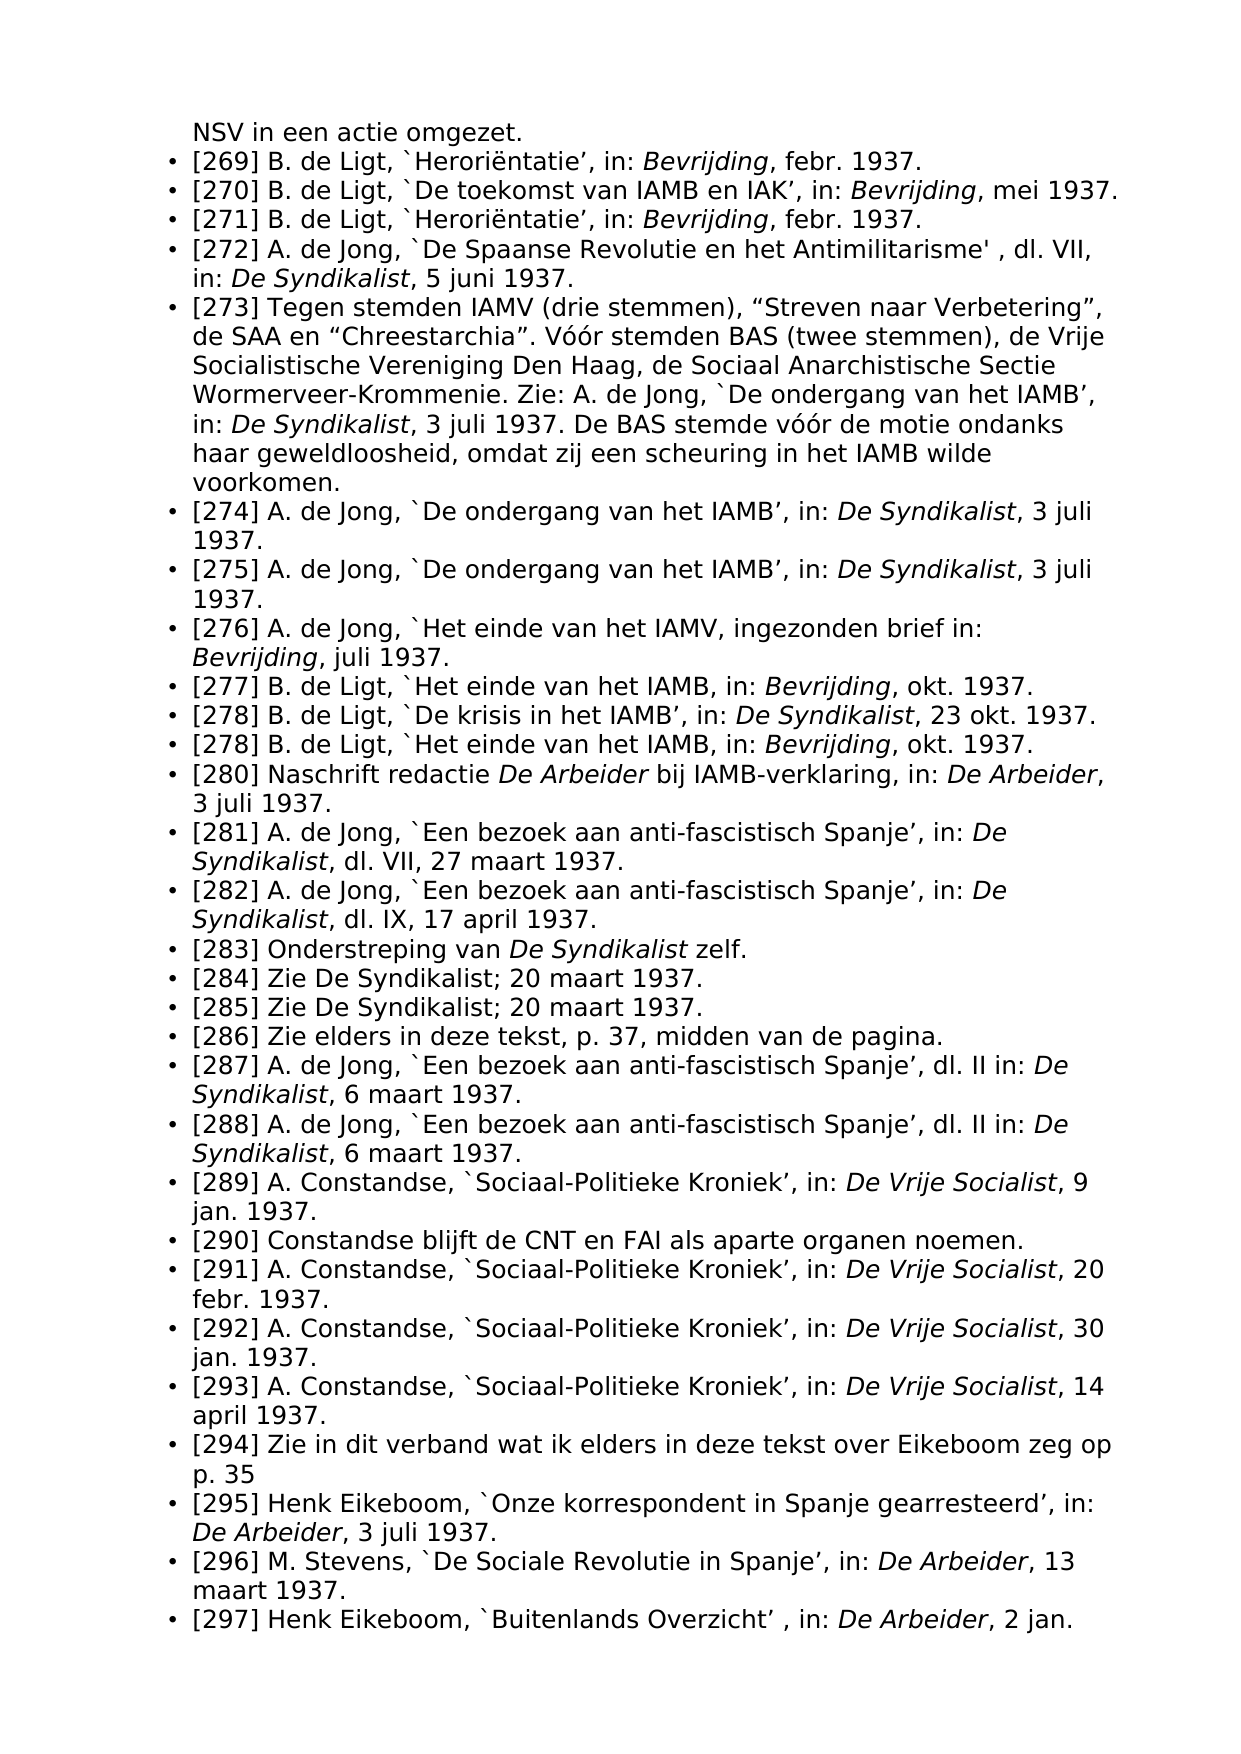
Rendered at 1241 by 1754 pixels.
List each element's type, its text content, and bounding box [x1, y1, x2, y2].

list [285] Zie De Syndikalist; 20 maart 1937. [177, 993, 1122, 1022]
list [296] M. Stevens, `De Sociale Revolutie in Spanje’, in: De Arbeider, 13 maart 1937. [177, 1547, 1122, 1606]
list [276] A. de Jong, `Het einde van het IAMV, ingezonden brief in: Bevrijding, juli 1937. [177, 614, 1122, 672]
list [275] A. de Jong, `De ondergang van het IAMB’, in: De Syndikalist, 3 juli 1937. [177, 556, 1122, 614]
list [272] A. de Jong, `De Spaanse Revolutie en het Antimilitarisme' , dl. VII, in: De Syndikalist, 5 juni 1937. [177, 235, 1122, 293]
list [281] A. de Jong, `Een bezoek aan anti-fascistisch Spanje’, in: De Syndikalist, dl. VII, 27 maart 1937. [177, 818, 1122, 876]
list [280] Naschrift redactie De Arbeider bij IAMB-verklaring, in: De Arbeider, 3 juli 1937. [177, 760, 1122, 818]
list [286] Zie elders in deze tekst, p. 37, midden van de pagina. [177, 1022, 1122, 1051]
list [269] B. de Ligt, `Heroriëntatie’, in: Bevrijding, febr. 1937. [177, 147, 1122, 176]
list [283] Onderstreping van De Syndikalist zelf. [177, 935, 1122, 964]
list [291] A. Constandse, `Sociaal-Politieke Kroniek’, in: De Vrije Socialist, 20 febr. 1937. [177, 1256, 1122, 1314]
list [293] A. Constandse, `Sociaal-Politieke Kroniek’, in: De Vrije Socialist, 14 april 1937. [177, 1372, 1122, 1431]
list [278] B. de Ligt, `Het einde van het IAMB, in: Bevrijding, okt. 1937. [177, 731, 1122, 760]
list [288] A. de Jong, `Een bezoek aan anti-fascistisch Spanje’, dl. II in: De Syndikalist, 6 maart 1937. [177, 1110, 1122, 1168]
list [290] Constandse blijft de CNT en FAI als aparte organen noemen. [177, 1226, 1122, 1256]
list [287] A. de Jong, `Een bezoek aan anti-fascistisch Spanje’, dl. II in: De Syndikalist, 6 maart 1937. [177, 1051, 1122, 1110]
list [270] B. de Ligt, `De toekomst van IAMB en IAK’, in: Bevrijding, mei 1937. [177, 176, 1122, 206]
list [289] A. Constandse, `Sociaal-Politieke Kroniek’, in: De Vrije Socialist, 9 jan. 1937. [177, 1168, 1122, 1226]
list [278] B. de Ligt, `De krisis in het IAMB’, in: De Syndikalist, 23 okt. 1937. [177, 701, 1122, 731]
list [295] Henk Eikeboom, `Onze korrespondent in Spanje gearresteerd’, in: De Arbeider, 3 juli 1937. [177, 1489, 1122, 1547]
list [274] A. de Jong, `De ondergang van het IAMB’, in: De Syndikalist, 3 juli 1937. [177, 497, 1122, 556]
list [271] B. de Ligt, `Heroriëntatie’, in: Bevrijding, febr. 1937. [177, 206, 1122, 235]
list NSV in een actie omgezet. [177, 118, 1122, 147]
list [282] A. de Jong, `Een bezoek aan anti-fascistisch Spanje’, in: De Syndikalist, dl. IX, 17 april 1937. [177, 876, 1122, 935]
list [273] Tegen stemden IAMV (drie stemmen), “Streven naar Verbetering”, de SAA en “Chreestarchia”. Vóór stemden BAS (twee stemmen), de Vrije Socialistische Vereniging Den Haag, de Sociaal Anarchistische Sectie Wormerveer-Krommenie. Zie: A. de Jong, `De ondergang van het IAMB’, in: De Syndikalist, 3 juli 1937. De BAS stemde vóór de motie ondanks haar geweldloosheid, omdat zij een scheuring in het IAMB wilde voorkomen. [177, 293, 1122, 497]
list [277] B. de Ligt, `Het einde van het IAMB, in: Bevrijding, okt. 1937. [177, 672, 1122, 701]
list [297] Henk Eikeboom, `Buitenlands Overzicht’ , in: De Arbeider, 2 jan. [177, 1606, 1122, 1635]
list [292] A. Constandse, `Sociaal-Politieke Kroniek’, in: De Vrije Socialist, 30 jan. 1937. [177, 1314, 1122, 1372]
list [284] Zie De Syndikalist; 20 maart 1937. [177, 964, 1122, 993]
list [294] Zie in dit verband wat ik elders in deze tekst over Eikeboom zeg op p. 35 [177, 1431, 1122, 1489]
